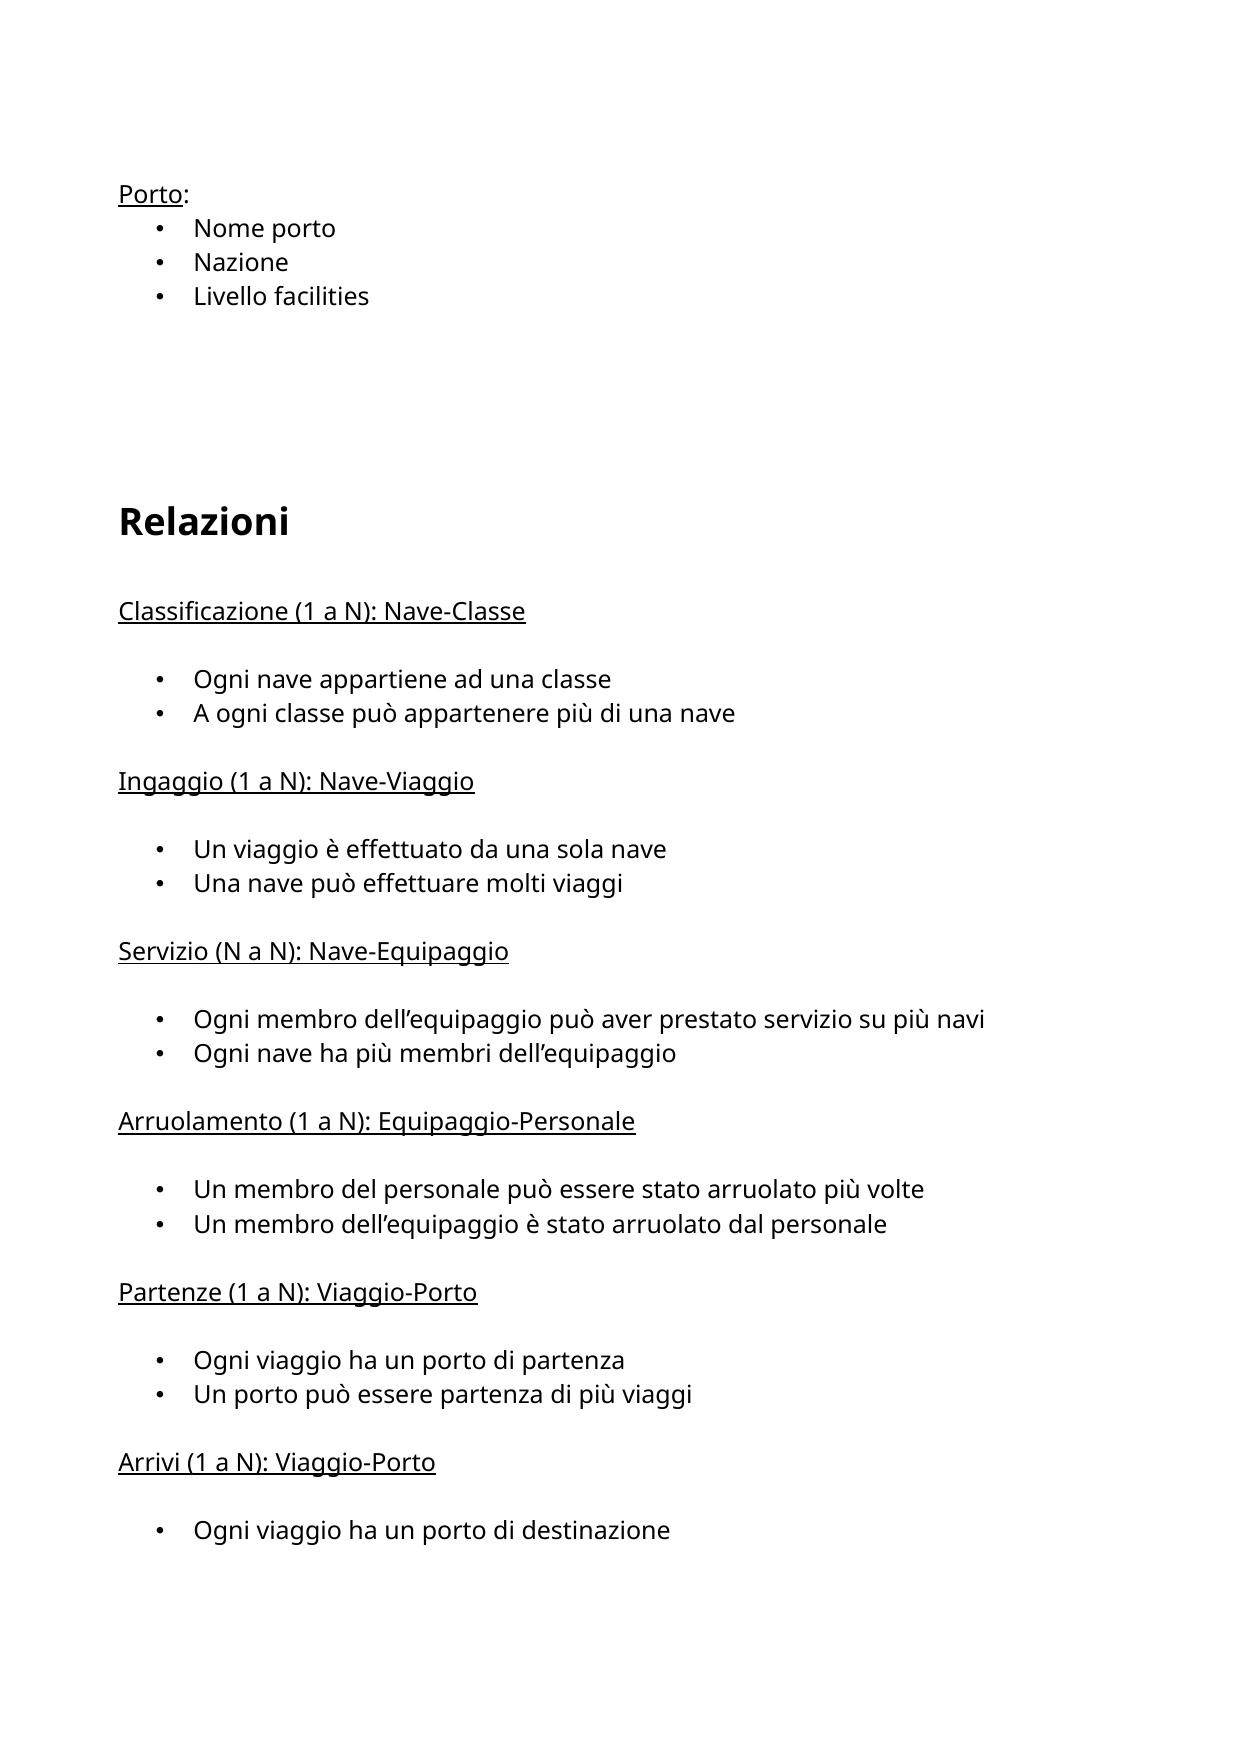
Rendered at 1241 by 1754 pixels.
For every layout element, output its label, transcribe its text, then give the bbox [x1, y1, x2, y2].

list Una nave può effettuare molti viaggi [156, 866, 1122, 900]
list Un membro dell’equipaggio è stato arruolato dal personale [156, 1206, 1122, 1240]
text Arruolamento (1 a N): Equipaggio-Personale [118, 1104, 1122, 1138]
list Un porto può essere partenza di più viaggi [156, 1377, 1122, 1411]
list Ogni membro dell’equipaggio può aver prestato servizio su più navi [156, 1002, 1122, 1036]
list Ogni viaggio ha un porto di partenza [156, 1342, 1122, 1377]
list A ogni classe può appartenere più di una nave [156, 695, 1122, 729]
text Partenze (1 a N): Viaggio-Porto [118, 1274, 1122, 1308]
text Ingaggio (1 a N): Nave-Viaggio [118, 763, 1122, 797]
list Un membro del personale può essere stato arruolato più volte [156, 1172, 1122, 1206]
list Livello facilities [156, 278, 1122, 313]
list Ogni nave ha più membri dell’equipaggio [156, 1036, 1122, 1070]
text Classificazione (1 a N): Nave-Classe [118, 593, 1122, 627]
list Ogni viaggio ha un porto di destinazione [156, 1513, 1122, 1547]
text Arrivi (1 a N): Viaggio-Porto [118, 1445, 1122, 1479]
list Ogni nave appartiene ad una classe [156, 661, 1122, 695]
list Un viaggio è effettuato da una sola nave [156, 832, 1122, 866]
list Nome porto [156, 210, 1122, 244]
list Nazione [156, 244, 1122, 278]
text Porto: [118, 176, 1122, 210]
subtitle Relazioni [118, 495, 1122, 547]
text Servizio (N a N): Nave-Equipaggio [118, 934, 1122, 968]
